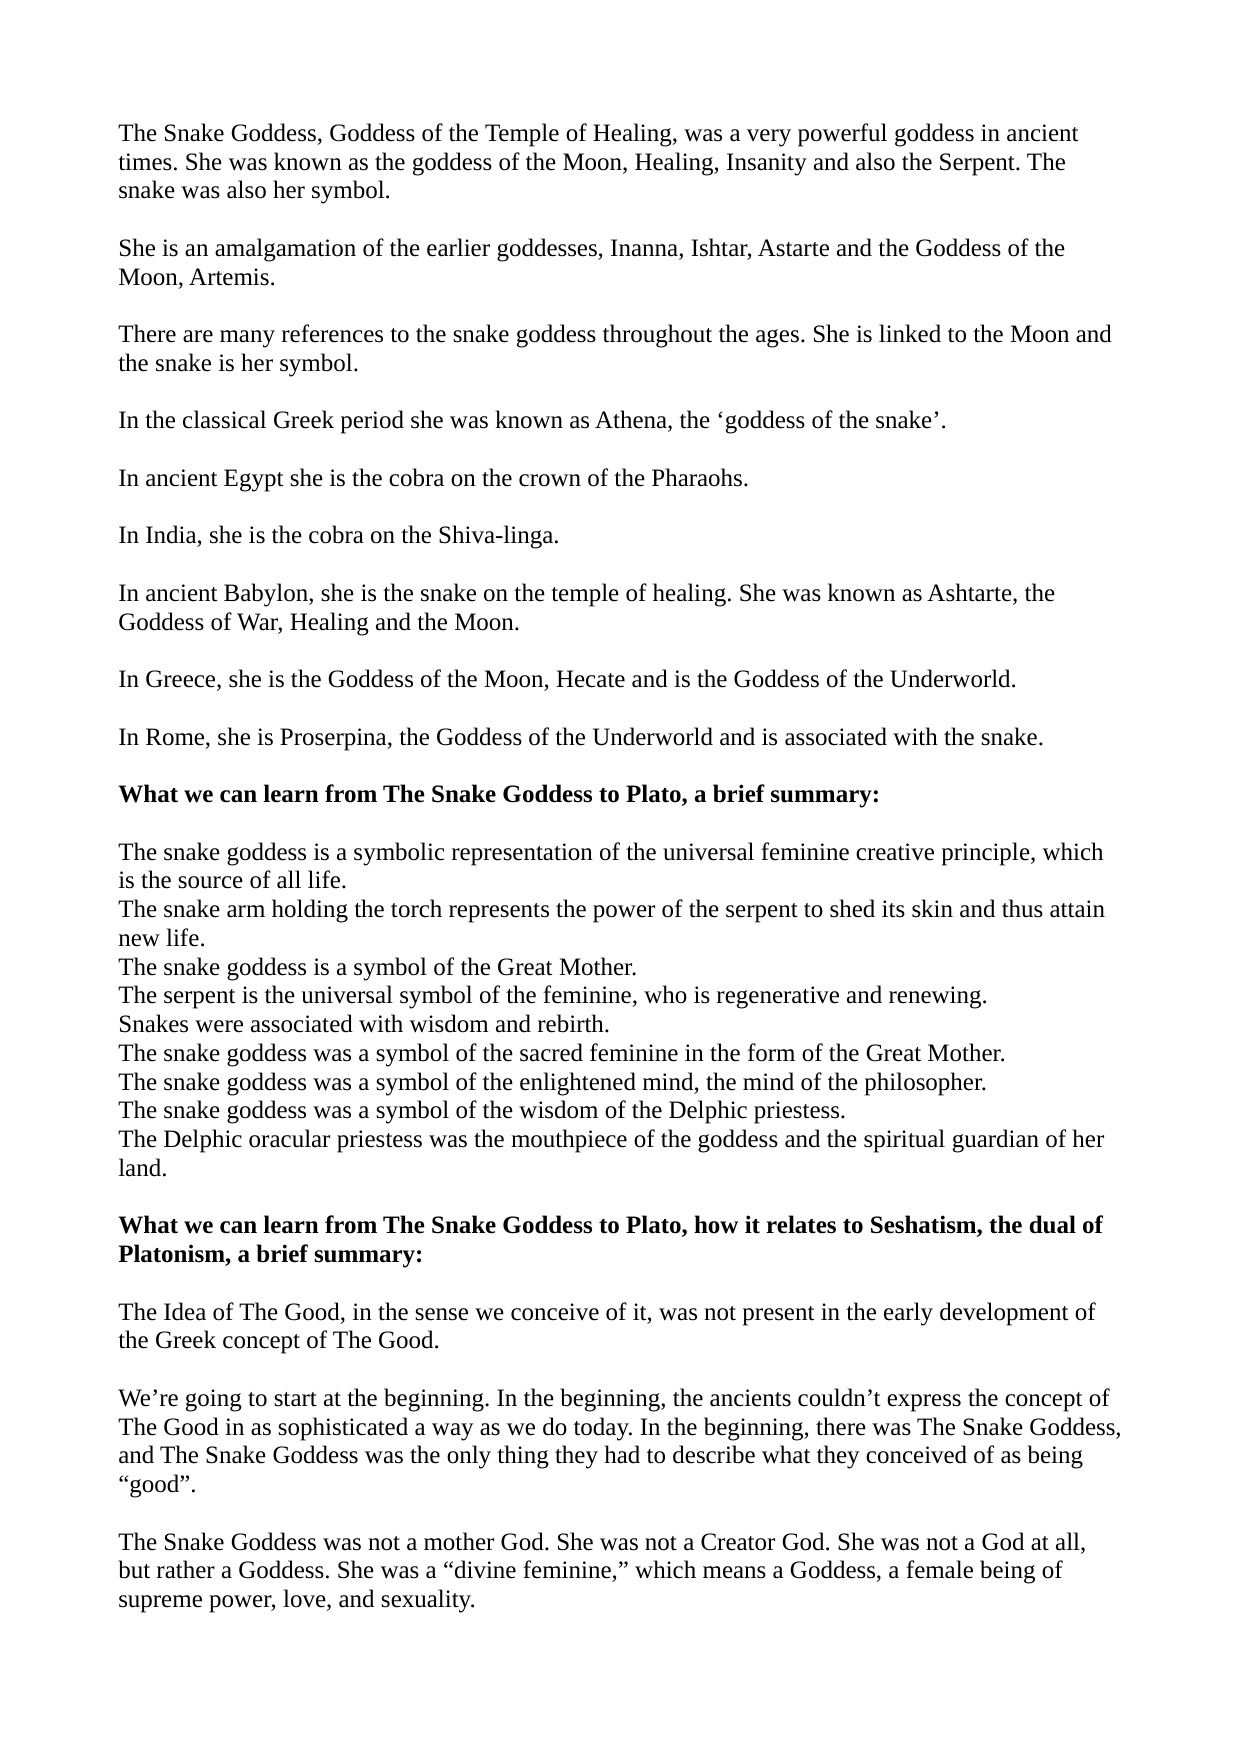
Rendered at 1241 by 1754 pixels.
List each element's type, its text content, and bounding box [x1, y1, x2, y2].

text In Rome, she is Proserpina, the Goddess of the Underworld and is associated with the snake. [118, 722, 1122, 751]
text The snake goddess was a symbol of the enlightened mind, the mind of the philosopher. [118, 1067, 1122, 1096]
text The snake goddess is a symbol of the Great Mother. [118, 952, 1122, 981]
text In ancient Babylon, she is the snake on the temple of healing. She was known as Ashtarte, the Goddess of War, Healing and the Moon. [118, 578, 1122, 636]
text Snakes were associated with wisdom and rebirth. [118, 1009, 1122, 1038]
text She is an amalgamation of the earlier goddesses, Inanna, Ishtar, Astarte and the Goddess of the Moon, Artemis. [118, 233, 1122, 291]
text In Greece, she is the Goddess of the Moon, Hecate and is the Goddess of the Underworld. [118, 664, 1122, 693]
text What we can learn from The Snake Goddess to Plato, how it relates to Seshatism, the dual of Platonism, a brief summary: [118, 1211, 1122, 1268]
text In India, she is the cobra on the Shiva-linga. [118, 521, 1122, 549]
text In ancient Egypt she is the cobra on the crown of the Pharaohs. [118, 463, 1122, 492]
text The snake arm holding the torch represents the power of the serpent to shed its skin and thus attain new life. [118, 894, 1122, 952]
text The Snake Goddess was not a mother God. She was not a Creator God. She was not a God at all, but rather a Goddess. She was a “divine feminine,” which means a Goddess, a female being of supreme power, love, and sexuality. [118, 1527, 1122, 1613]
text The snake goddess was a symbol of the wisdom of the Delphic priestess. [118, 1096, 1122, 1124]
text We’re going to start at the beginning. In the beginning, the ancients couldn’t express the concept of The Good in as sophisticated a way as we do today. In the beginning, there was The Snake Goddess, and The Snake Goddess was the only thing they had to describe what they conceived of as being “good”. [118, 1383, 1122, 1498]
text The serpent is the universal symbol of the feminine, who is regenerative and renewing. [118, 981, 1122, 1009]
text The Snake Goddess, Goddess of the Temple of Healing, was a very powerful goddess in ancient times. She was known as the goddess of the Moon, Healing, Insanity and also the Serpent. The snake was also her symbol. [118, 118, 1122, 204]
text The snake goddess was a symbol of the sacred feminine in the form of the Great Mother. [118, 1038, 1122, 1067]
text The Delphic oracular priestess was the mouthpiece of the goddess and the spiritual guardian of her land. [118, 1124, 1122, 1182]
text The snake goddess is a symbolic representation of the universal feminine creative principle, which is the source of all life. [118, 837, 1122, 894]
text There are many references to the snake goddess throughout the ages. She is linked to the Moon and the snake is her symbol. [118, 319, 1122, 377]
text In the classical Greek period she was known as Athena, the ‘goddess of the snake’. [118, 406, 1122, 434]
text The Idea of The Good, in the sense we conceive of it, was not present in the early development of the Greek concept of The Good. [118, 1297, 1122, 1354]
text What we can learn from The Snake Goddess to Plato, a brief summary: [118, 779, 1122, 808]
